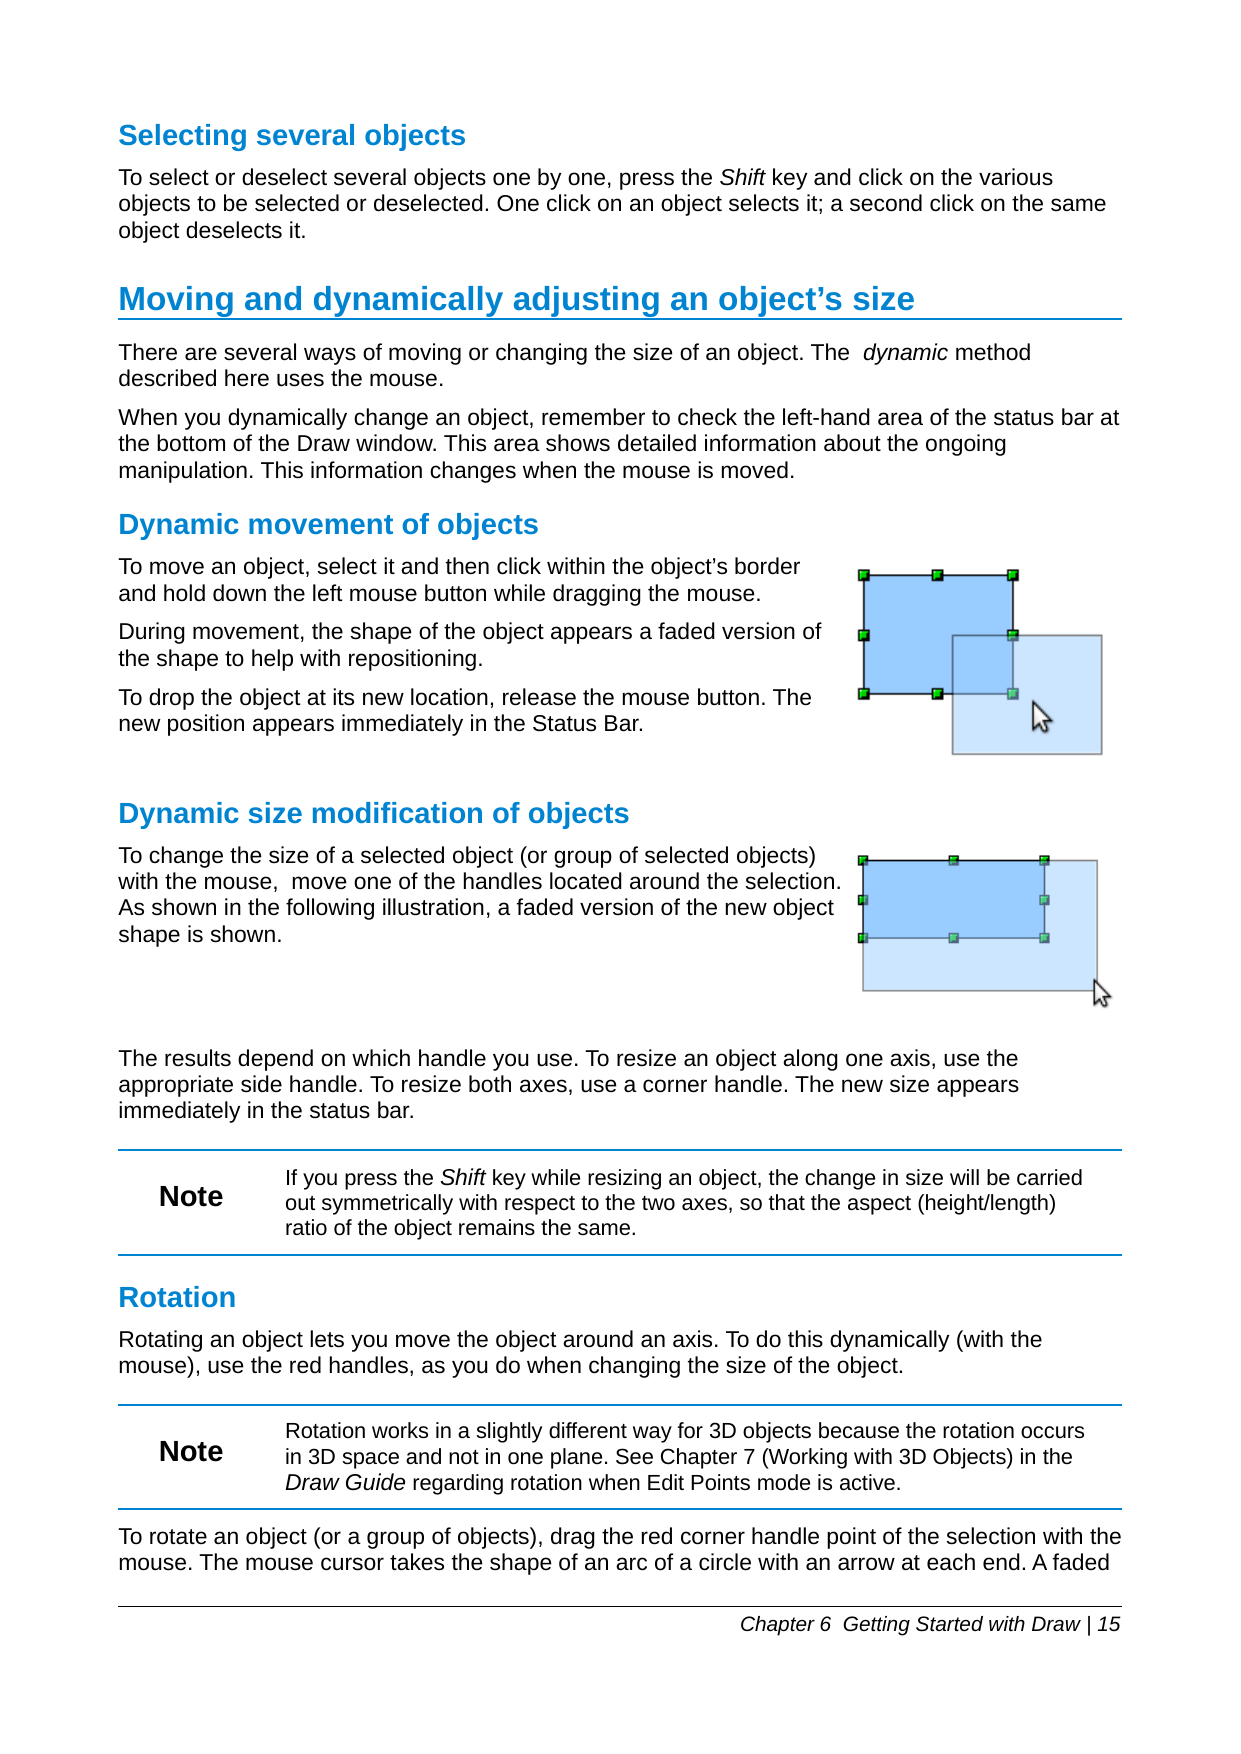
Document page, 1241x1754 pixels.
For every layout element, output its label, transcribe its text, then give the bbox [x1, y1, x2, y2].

subtitle Rotation [118, 1280, 1122, 1313]
table_header [846, 1021, 1122, 1033]
table_header To change the size of a selected object (or group of selected objects) with the mouse, move one of the handles located around the selection. As shown in the following illustration, a faded version of the new object shape is shown. [118, 842, 846, 1033]
subtitle Dynamic movement of objects [118, 507, 1122, 541]
text When you dynamically change an object, remember to check the left-hand area of the status bar at the bottom of the Draw window. This area shows detailed information about the ongoing manipulation. This information changes when the mouse is moved. [118, 404, 1122, 483]
subtitle Moving and dynamically adjusting an object’s size [118, 279, 1122, 318]
table_header Rotation works in a slightly different way for 3D objects because the rotation occurs in 3D space and not in one plane. See Chapter 7 (Working with 3D Objects) in the Draw Guide regarding rotation when Edit Points mode is active. [264, 1406, 1122, 1508]
subtitle Selecting several objects [118, 118, 1122, 152]
picture [846, 841, 1123, 1021]
table_header If you press the Shift key while resizing an object, the change in size will be carried out symmetrically with respect to the two axes, so that the aspect (height/length) ratio of the object remains the same. [264, 1151, 1122, 1253]
picture [850, 553, 1123, 772]
table_header Note [118, 1406, 263, 1508]
text There are several ways of moving or changing the size of an object. The dynamic method described here uses the mouse. [118, 339, 1122, 391]
subtitle Dynamic size modification of objects [118, 796, 1122, 829]
text To rotate an object (or a group of objects), drag the red corner handle point of the selection with the mouse. The mouse cursor takes the shape of an arc of a circle with an arrow at each end. A faded [118, 1523, 1122, 1575]
text To select or deselect several objects one by one, press the Shift key and click on the various objects to be selected or deselected. One click on an object selects it; a second click on the same object deselects it. [118, 164, 1122, 243]
table_header To move an object, select it and then click within the object’s border and hold down the left mouse button while dragging the mouse. During movement, the shape of the object appears a faded version of the shape to help with repositioning. To drop the object at its new location, release the mouse button. The new position appears immediately in the Status Bar. [118, 553, 833, 784]
table_header [834, 553, 1122, 784]
text The results depend on which handle you use. To resize an object along one axis, use the appropriate side handle. To resize both axes, use a corner handle. The new size appears immediately in the status bar. [118, 1045, 1122, 1124]
text Rotating an object lets you move the object around an axis. To do this dynamically (with the mouse), use the red handles, as you do when changing the size of the object. [118, 1326, 1122, 1378]
table_header Note [118, 1151, 263, 1253]
